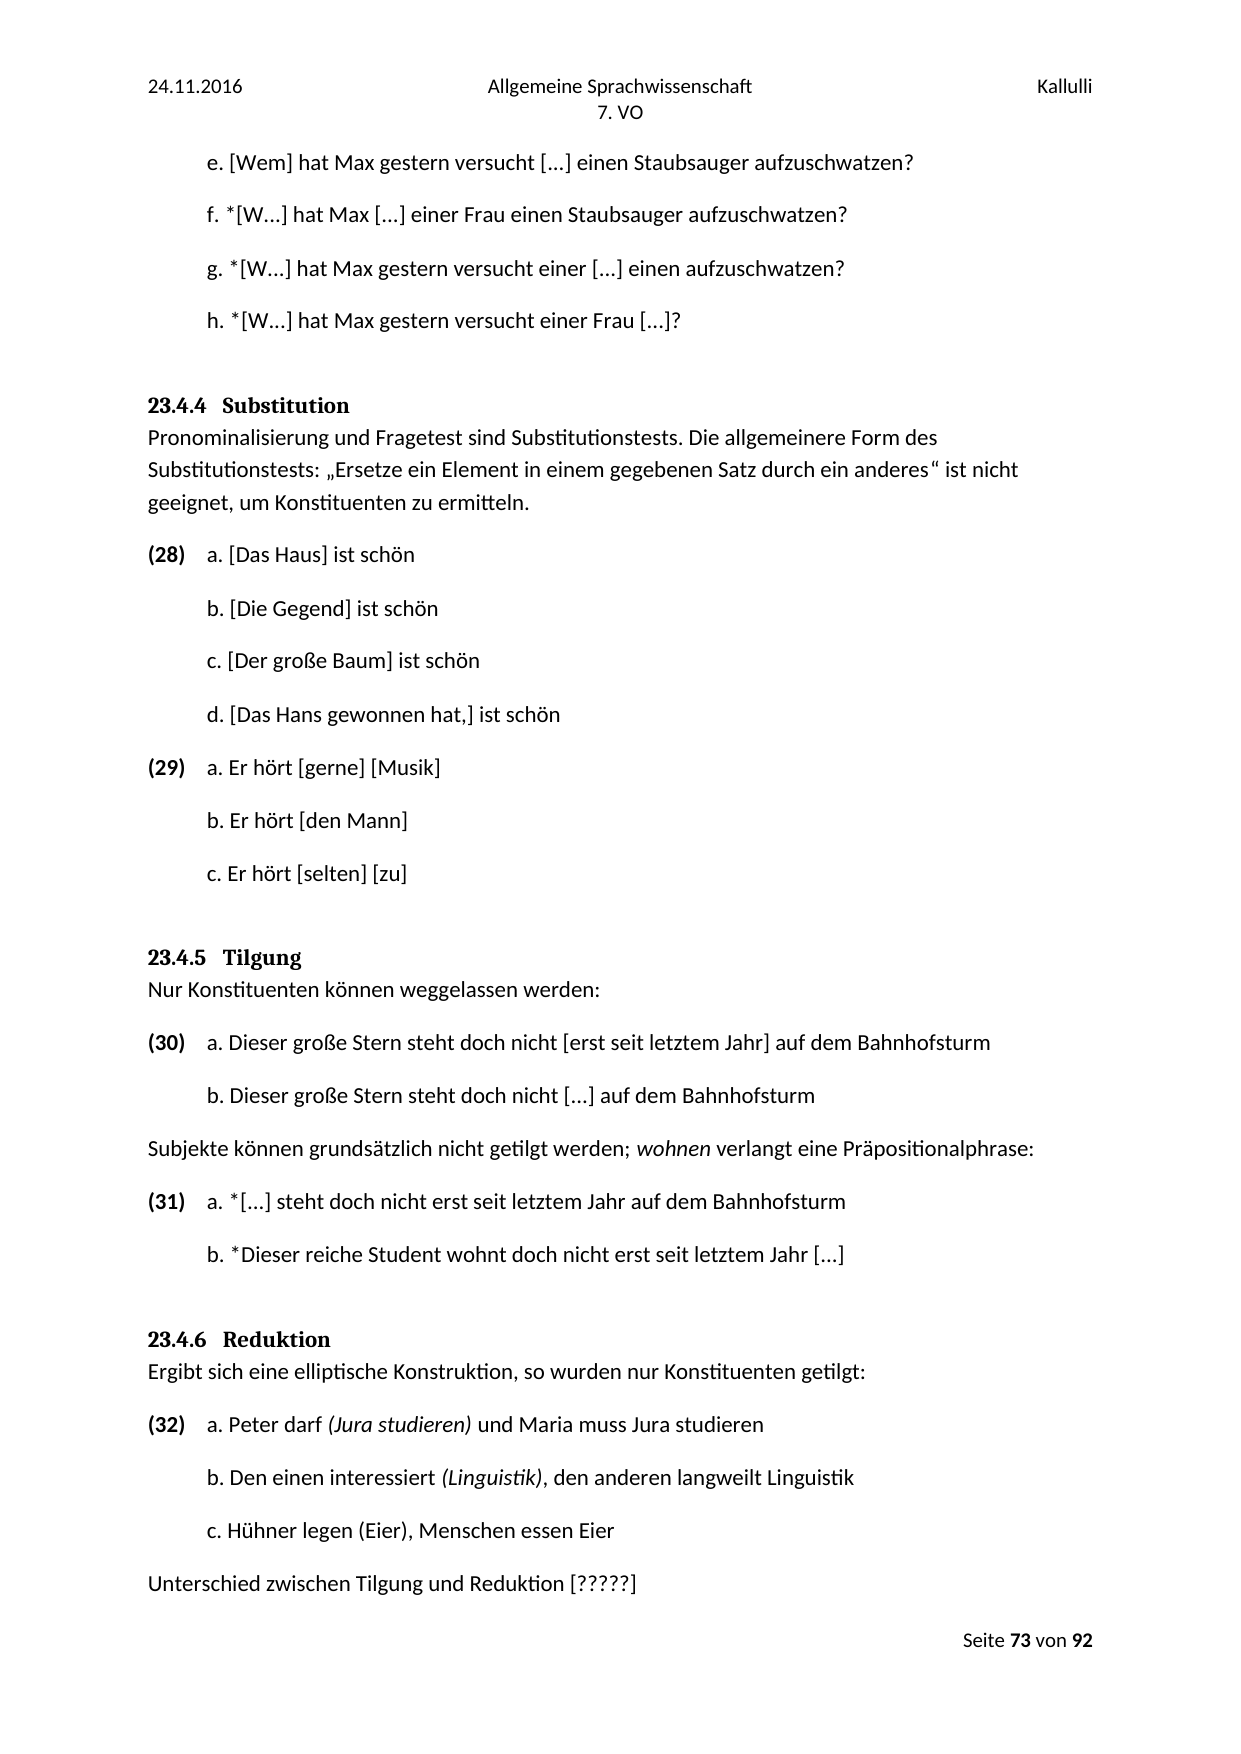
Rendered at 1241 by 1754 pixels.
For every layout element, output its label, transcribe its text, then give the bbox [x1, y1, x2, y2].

subtitle Tilgung [148, 945, 1093, 971]
text e. [Wem] hat Max gestern versucht [...] einen Staubsauger aufzuschwatzen? [207, 148, 1093, 176]
text Ergibt sich eine elliptische Konstruktion, so wurden nur Konstituenten getilgt: [148, 1357, 1093, 1385]
text f. *[W...] hat Max [...] einer Frau einen Staubsauger aufzuschwatzen? [207, 201, 1093, 229]
text h. *[W...] hat Max gestern versucht einer Frau [...]? [207, 307, 1093, 335]
text b. Er hört [den Mann] [148, 806, 1093, 834]
subtitle Substitution [148, 393, 1093, 419]
subtitle Reduktion [148, 1327, 1093, 1353]
text (31) a. *[...] steht doch nicht erst seit letztem Jahr auf dem Bahnhofsturm [148, 1187, 1093, 1215]
text (28) a. [Das Haus] ist schön [148, 541, 1093, 569]
text (30) a. Dieser große Stern steht doch nicht [erst seit letztem Jahr] auf dem Bahnhofsturm [148, 1028, 1093, 1056]
text (32) a. Peter darf (Jura studieren) und Maria muss Jura studieren [148, 1410, 1093, 1438]
text g. *[W...] hat Max gestern versucht einer [...] einen aufzuschwatzen? [207, 254, 1093, 282]
text d. [Das Hans gewonnen hat,] ist schön [148, 700, 1093, 728]
text (29) a. Er hört [gerne] [Musik] [148, 753, 1093, 781]
text b. Dieser große Stern steht doch nicht [...] auf dem Bahnhofsturm [148, 1081, 1093, 1109]
text Pronominalisierung und Fragetest sind Substitutionstests. Die allgemeinere Form des Substitutionstests: „Ersetze ein Element in einem gegebenen Satz durch ein anderes“ ist nicht geeignet, um Konstituenten zu ermitteln. [148, 423, 1093, 516]
text Nur Konstituenten können weggelassen werden: [148, 975, 1093, 1003]
text c. [Der große Baum] ist schön [148, 647, 1093, 675]
text c. Er hört [selten] [zu] [148, 859, 1093, 887]
text b. [Die Gegend] ist schön [148, 594, 1093, 622]
text b. *Dieser reiche Student wohnt doch nicht erst seit letztem Jahr [...] [148, 1240, 1093, 1268]
text Subjekte können grundsätzlich nicht getilgt werden; wohnen verlangt eine Präpositionalphrase: [148, 1134, 1093, 1162]
text c. Hühner legen (Eier), Menschen essen Eier [148, 1516, 1093, 1544]
text b. Den einen interessiert (Linguistik), den anderen langweilt Linguistik [148, 1463, 1093, 1491]
text Unterschied zwischen Tilgung und Reduktion [?????] [148, 1569, 1093, 1597]
